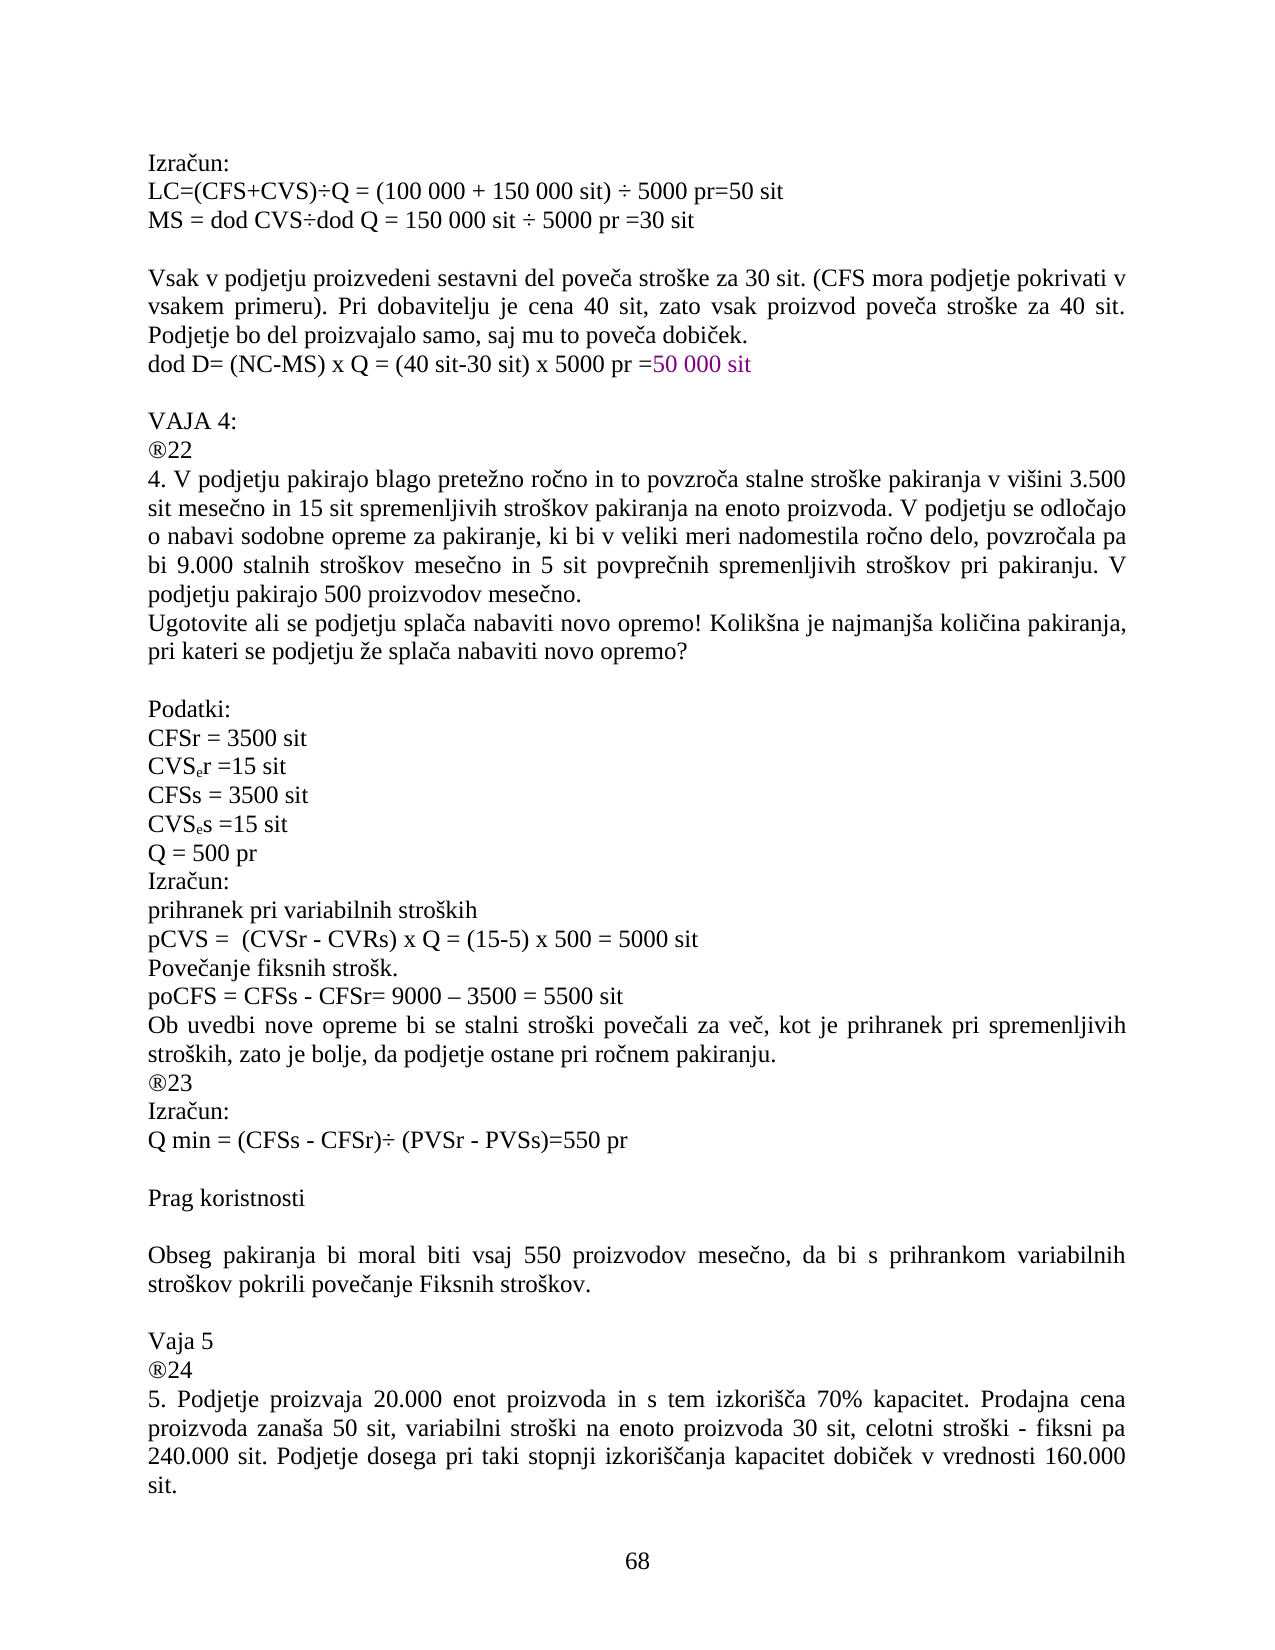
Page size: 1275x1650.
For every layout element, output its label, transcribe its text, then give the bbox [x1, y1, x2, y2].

text CVSer =15 sit [148, 751, 1127, 780]
text dod D= (NC-MS) x Q = (40 sit-30 sit) x 5000 pr =50 000 sit [148, 349, 1127, 378]
text Podatki: [148, 694, 1127, 723]
text Obseg pakiranja bi moral biti vsaj 550 proizvodov mesečno, da bi s prihrankom variabilnih stroškov pokrili povečanje Fiksnih stroškov. [148, 1240, 1127, 1298]
text Q = 500 pr [148, 838, 1127, 866]
text CVSes =15 sit [148, 809, 1127, 838]
text Vsak v podjetju proizvedeni sestavni del poveča stroške za 30 sit. (CFS mora podjetje pokrivati v vsakem primeru). Pri dobavitelju je cena 40 sit, zato vsak proizvod poveča stroške za 40 sit. Podjetje bo del proizvajalo samo, saj mu to poveča dobiček. [148, 263, 1127, 349]
text 24 [148, 1355, 1127, 1384]
text Izračun: [148, 866, 1127, 895]
text Vaja 5 [148, 1326, 1127, 1355]
text CFSs = 3500 sit [148, 780, 1127, 809]
text poCFS = CFSs - CFSr= 9000 – 3500 = 5500 sit [148, 981, 1127, 1010]
text Q min = (CFSs - CFSr)÷ (PVSr - PVSs)=550 pr [148, 1125, 1127, 1154]
text LC=(CFS+CVS)÷Q = (100 000 + 150 000 sit) ÷ 5000 pr=50 sit [148, 176, 1127, 205]
text 23 [148, 1068, 1127, 1096]
text Ugotovite ali se podjetju splača nabaviti novo opremo! Kolikšna je najmanjša količina pakiranja, pri kateri se podjetju že splača nabaviti novo opremo? [148, 608, 1127, 665]
text Prag koristnosti [148, 1183, 1127, 1211]
text MS = dod CVS÷dod Q = 150 000 sit ÷ 5000 pr =30 sit [148, 205, 1127, 234]
text VAJA 4: [148, 406, 1127, 435]
text Izračun: [148, 1096, 1127, 1125]
text CFSr = 3500 sit [148, 723, 1127, 751]
text pCVS = (CVSr - CVRs) x Q = (15-5) x 500 = 5000 sit [148, 924, 1127, 953]
text 4. V podjetju pakirajo blago pretežno ročno in to povzroča stalne stroške pakiranja v višini 3.500 sit mesečno in 15 sit spremenljivih stroškov pakiranja na enoto proizvoda. V podjetju se odločajo o nabavi sodobne opreme za pakiranje, ki bi v veliki meri nadomestila ročno delo, povzročala pa bi 9.000 stalnih stroškov mesečno in 5 sit povprečnih spremenljivih stroškov pri pakiranju. V podjetju pakirajo 500 proizvodov mesečno. [148, 464, 1127, 608]
text 22 [148, 435, 1127, 464]
text 5. Podjetje proizvaja 20.000 enot proizvoda in s tem izkorišča 70% kapacitet. Prodajna cena proizvoda zanaša 50 sit, variabilni stroški na enoto proizvoda 30 sit, celotni stroški - fiksni pa 240.000 sit. Podjetje dosega pri taki stopnji izkoriščanja kapacitet dobiček v vrednosti 160.000 sit. [148, 1384, 1127, 1499]
text Ob uvedbi nove opreme bi se stalni stroški povečali za več, kot je prihranek pri spremenljivih stroških, zato je bolje, da podjetje ostane pri ročnem pakiranju. [148, 1010, 1127, 1068]
text Izračun: [148, 148, 1127, 176]
text Povečanje fiksnih strošk. [148, 953, 1127, 981]
text prihranek pri variabilnih stroških [148, 895, 1127, 924]
